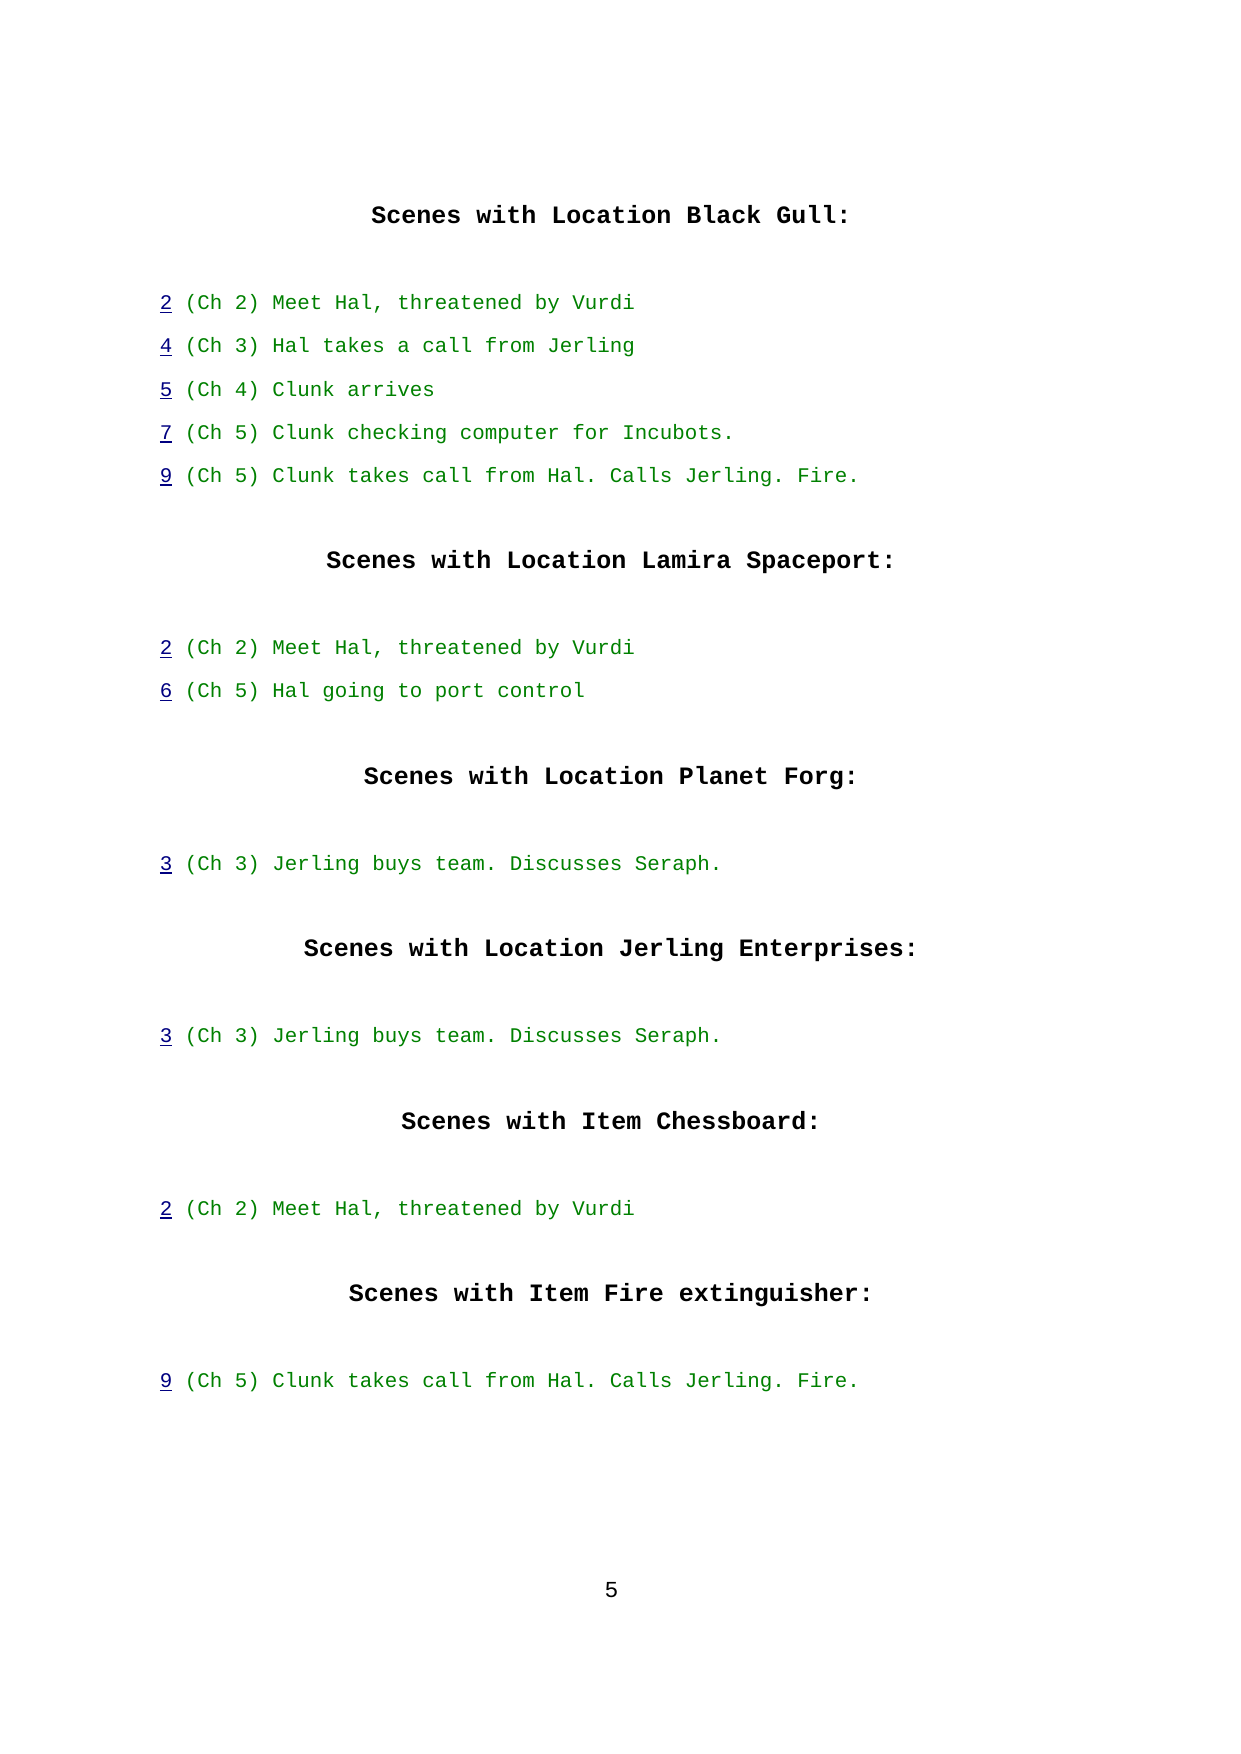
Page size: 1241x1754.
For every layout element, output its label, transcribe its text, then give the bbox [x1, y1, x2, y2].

text 9 (Ch 5) Clunk takes call from Hal. Calls Jerling. Fire. [159, 1353, 1063, 1396]
subtitle Scenes with Location Black Gull: [159, 189, 1063, 232]
text 3 (Ch 3) Jerling buys team. Discusses Seraph. [159, 836, 1063, 879]
subtitle Scenes with Location Planet Forg: [159, 749, 1063, 793]
text 2 (Ch 2) Meet Hal, threatened by Vurdi [159, 1181, 1063, 1224]
text 2 (Ch 2) Meet Hal, threatened by Vurdi [159, 275, 1063, 318]
text 7 (Ch 5) Clunk checking computer for Incubots. [159, 404, 1063, 448]
text 5 (Ch 4) Clunk arrives [159, 361, 1063, 404]
text 3 (Ch 3) Jerling buys team. Discusses Seraph. [159, 1008, 1063, 1051]
subtitle Scenes with Item Fire extinguisher: [159, 1267, 1063, 1310]
text 2 (Ch 2) Meet Hal, threatened by Vurdi [159, 620, 1063, 663]
subtitle Scenes with Location Jerling Enterprises: [159, 922, 1063, 965]
text 6 (Ch 5) Hal going to port control [159, 663, 1063, 706]
text 9 (Ch 5) Clunk takes call from Hal. Calls Jerling. Fire. [159, 448, 1063, 491]
text 4 (Ch 3) Hal takes a call from Jerling [159, 318, 1063, 361]
subtitle Scenes with Location Lamira Spaceport: [159, 534, 1063, 577]
subtitle Scenes with Item Chessboard: [159, 1094, 1063, 1138]
